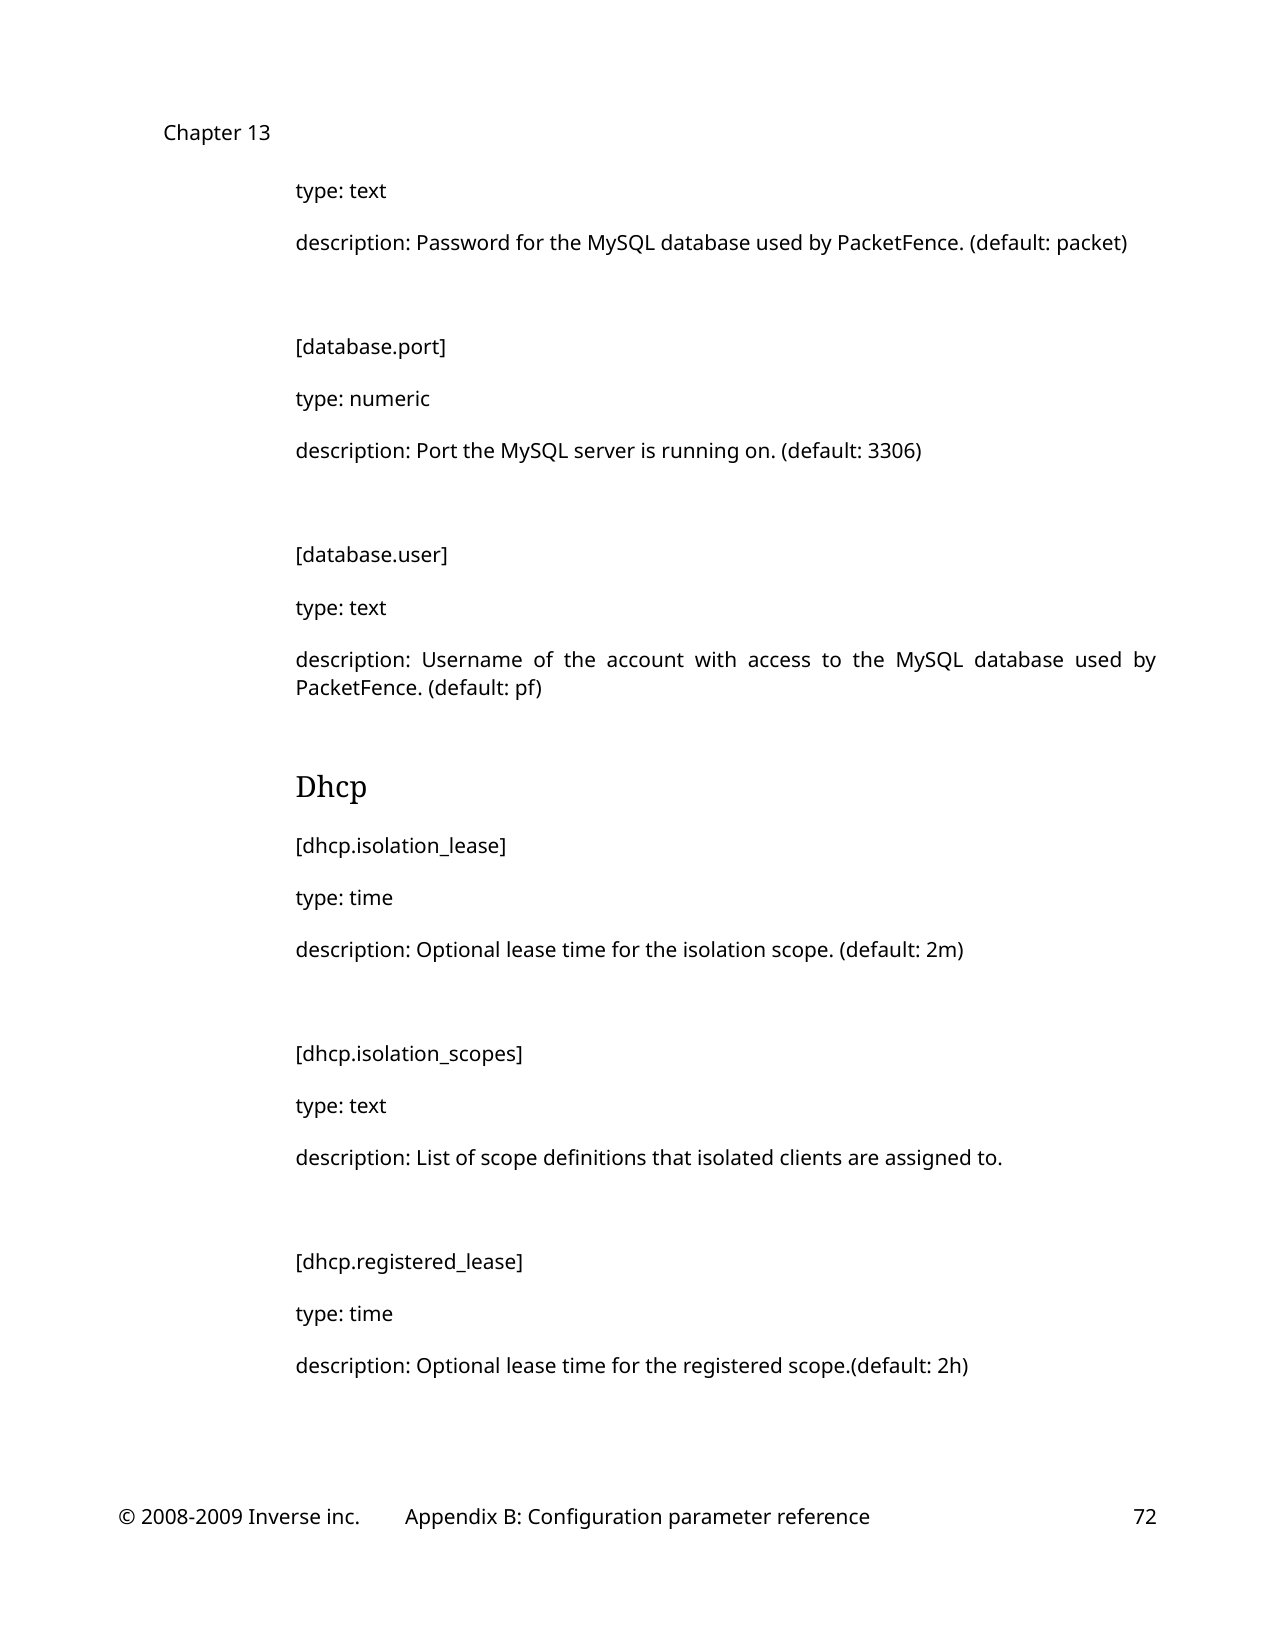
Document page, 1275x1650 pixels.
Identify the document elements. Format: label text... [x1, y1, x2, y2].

text [dhcp.isolation_scopes] [295, 1039, 1157, 1067]
text type: numeric [295, 384, 1157, 413]
text description: List of scope definitions that isolated clients are assigned to. [295, 1143, 1157, 1172]
text type: time [295, 883, 1157, 911]
text type: text [295, 593, 1157, 621]
text [dhcp.registered_lease] [295, 1247, 1157, 1276]
text [database.user] [295, 541, 1157, 569]
text description: Username of the account with access to the MySQL database used by PacketFence. (default: pf) [295, 645, 1157, 702]
text description: Optional lease time for the registered scope.(default: 2h) [295, 1352, 1157, 1380]
subtitle Dhcp [295, 766, 1157, 806]
text type: text [295, 176, 1157, 204]
text description: Port the MySQL server is running on. (default: 3306) [295, 436, 1157, 465]
text description: Password for the MySQL database used by PacketFence. (default: packet) [295, 228, 1157, 257]
text [database.port] [295, 332, 1157, 361]
text description: Optional lease time for the isolation scope. (default: 2m) [295, 935, 1157, 963]
text type: time [295, 1299, 1157, 1328]
text type: text [295, 1091, 1157, 1119]
text [dhcp.isolation_lease] [295, 831, 1157, 859]
